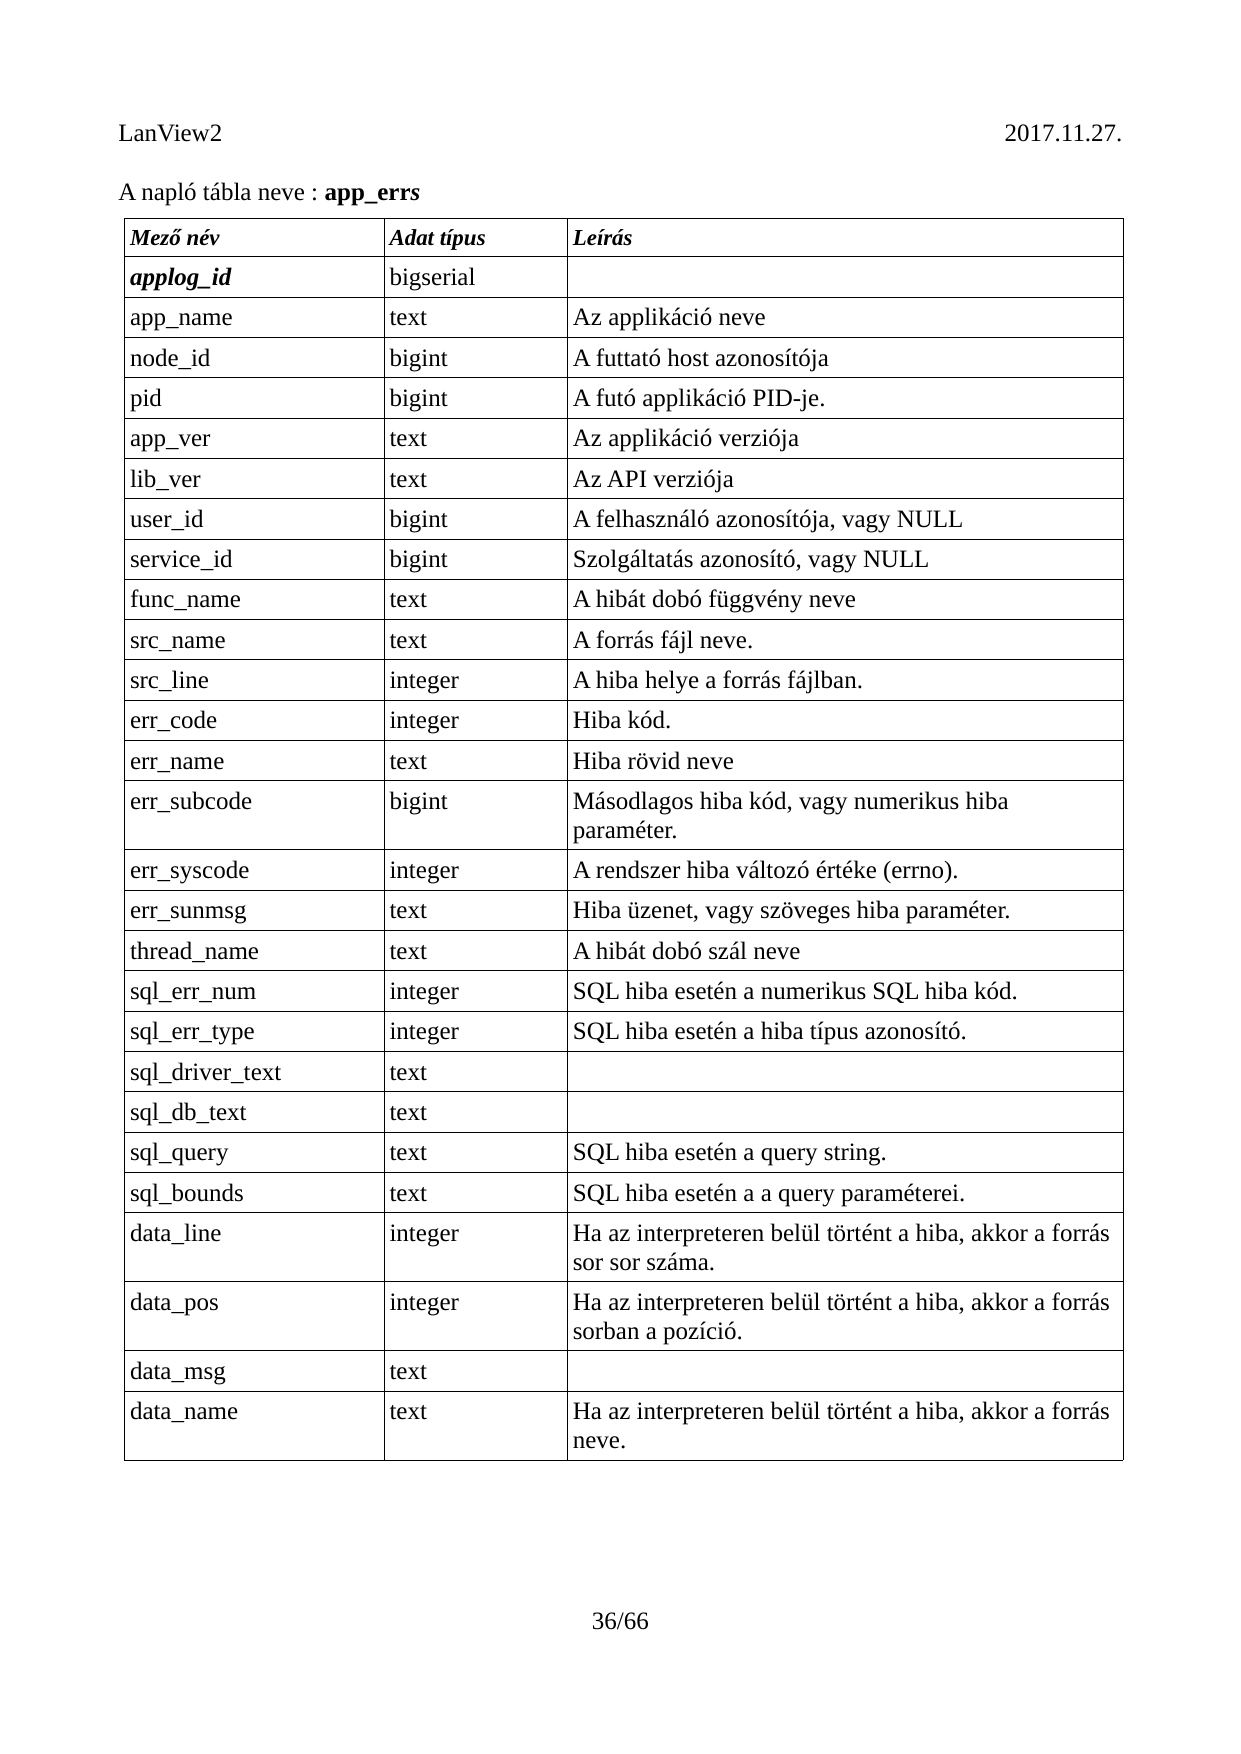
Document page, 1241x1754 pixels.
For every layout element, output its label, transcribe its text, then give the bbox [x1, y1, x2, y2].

table_cell Hiba rövid neve [568, 741, 1123, 780]
table_cell Hiba kód. [568, 701, 1123, 740]
table_cell bigint [385, 378, 567, 417]
table_cell service_id [125, 540, 384, 579]
table_cell app_name [125, 298, 384, 337]
table_cell bigserial [385, 257, 567, 297]
table_cell SQL hiba esetén a numerikus SQL hiba kód. [568, 971, 1123, 1011]
table_header Leírás [568, 219, 1123, 256]
table_cell err_sunmsg [125, 891, 384, 930]
table_cell text [385, 1052, 567, 1091]
table_cell err_name [125, 741, 384, 780]
table_cell lib_ver [125, 459, 384, 498]
table_cell bigint [385, 338, 567, 377]
table_cell Másodlagos hiba kód, vagy numerikus hiba paraméter. [568, 781, 1123, 849]
table_cell applog_id [125, 257, 384, 297]
table_cell [568, 1351, 1123, 1391]
table_cell sql_bounds [125, 1173, 384, 1212]
table_cell text [385, 1392, 567, 1460]
table_cell integer [385, 1012, 567, 1051]
table_cell app_ver [125, 419, 384, 458]
table_cell bigint [385, 781, 567, 849]
table_cell sql_err_type [125, 1012, 384, 1051]
table_cell data_line [125, 1213, 384, 1281]
table_cell Az API verziója [568, 459, 1123, 498]
table_cell node_id [125, 338, 384, 377]
table_cell SQL hiba esetén a hiba típus azonosító. [568, 1012, 1123, 1051]
table_cell integer [385, 1282, 567, 1350]
table_cell A hibát dobó szál neve [568, 931, 1123, 970]
text A napló tábla neve : app_errs [118, 177, 1122, 206]
table_cell Az applikáció verziója [568, 419, 1123, 458]
table_cell err_syscode [125, 850, 384, 890]
table_cell [568, 257, 1123, 297]
table_cell SQL hiba esetén a a query paraméterei. [568, 1173, 1123, 1212]
table_cell bigint [385, 540, 567, 579]
table_cell integer [385, 850, 567, 890]
table_cell src_name [125, 620, 384, 659]
table_cell text [385, 419, 567, 458]
table_cell text [385, 459, 567, 498]
table_cell Ha az interpreteren belül történt a hiba, akkor a forrás sorban a pozíció. [568, 1282, 1123, 1350]
table_cell sql_err_num [125, 971, 384, 1011]
table_cell A futó applikáció PID-je. [568, 378, 1123, 417]
table_cell sql_query [125, 1133, 384, 1172]
table_cell text [385, 580, 567, 619]
table_cell err_code [125, 701, 384, 740]
table_cell sql_db_text [125, 1092, 384, 1132]
table_header Adat típus [385, 219, 567, 256]
table_cell text [385, 298, 567, 337]
table_cell text [385, 1351, 567, 1391]
table_cell Szolgáltatás azonosító, vagy NULL [568, 540, 1123, 579]
table_cell Ha az interpreteren belül történt a hiba, akkor a forrás sor sor száma. [568, 1213, 1123, 1281]
table_cell A rendszer hiba változó értéke (errno). [568, 850, 1123, 890]
table_header Mező név [125, 219, 384, 256]
table_cell integer [385, 660, 567, 700]
table_cell err_subcode [125, 781, 384, 849]
table_cell src_line [125, 660, 384, 700]
table_cell integer [385, 701, 567, 740]
table_cell Ha az interpreteren belül történt a hiba, akkor a forrás neve. [568, 1392, 1123, 1460]
table_cell func_name [125, 580, 384, 619]
table_cell SQL hiba esetén a query string. [568, 1133, 1123, 1172]
table_cell integer [385, 1213, 567, 1281]
table_cell Hiba üzenet, vagy szöveges hiba paraméter. [568, 891, 1123, 930]
table_cell text [385, 1173, 567, 1212]
table_cell text [385, 1092, 567, 1132]
table_cell [568, 1092, 1123, 1132]
table_cell text [385, 1133, 567, 1172]
table_cell text [385, 620, 567, 659]
table_cell data_msg [125, 1351, 384, 1391]
table_cell bigint [385, 499, 567, 538]
table_cell A hibát dobó függvény neve [568, 580, 1123, 619]
table_cell A forrás fájl neve. [568, 620, 1123, 659]
table_cell Az applikáció neve [568, 298, 1123, 337]
table_cell data_pos [125, 1282, 384, 1350]
table_cell [568, 1052, 1123, 1091]
table_cell text [385, 741, 567, 780]
table_cell user_id [125, 499, 384, 538]
table_cell integer [385, 971, 567, 1011]
table_cell thread_name [125, 931, 384, 970]
table_cell text [385, 891, 567, 930]
table_cell A futtató host azonosítója [568, 338, 1123, 377]
table_cell A hiba helye a forrás fájlban. [568, 660, 1123, 700]
table_cell data_name [125, 1392, 384, 1460]
table_cell sql_driver_text [125, 1052, 384, 1091]
table_cell pid [125, 378, 384, 417]
table_cell text [385, 931, 567, 970]
table_cell A felhasználó azonosítója, vagy NULL [568, 499, 1123, 538]
